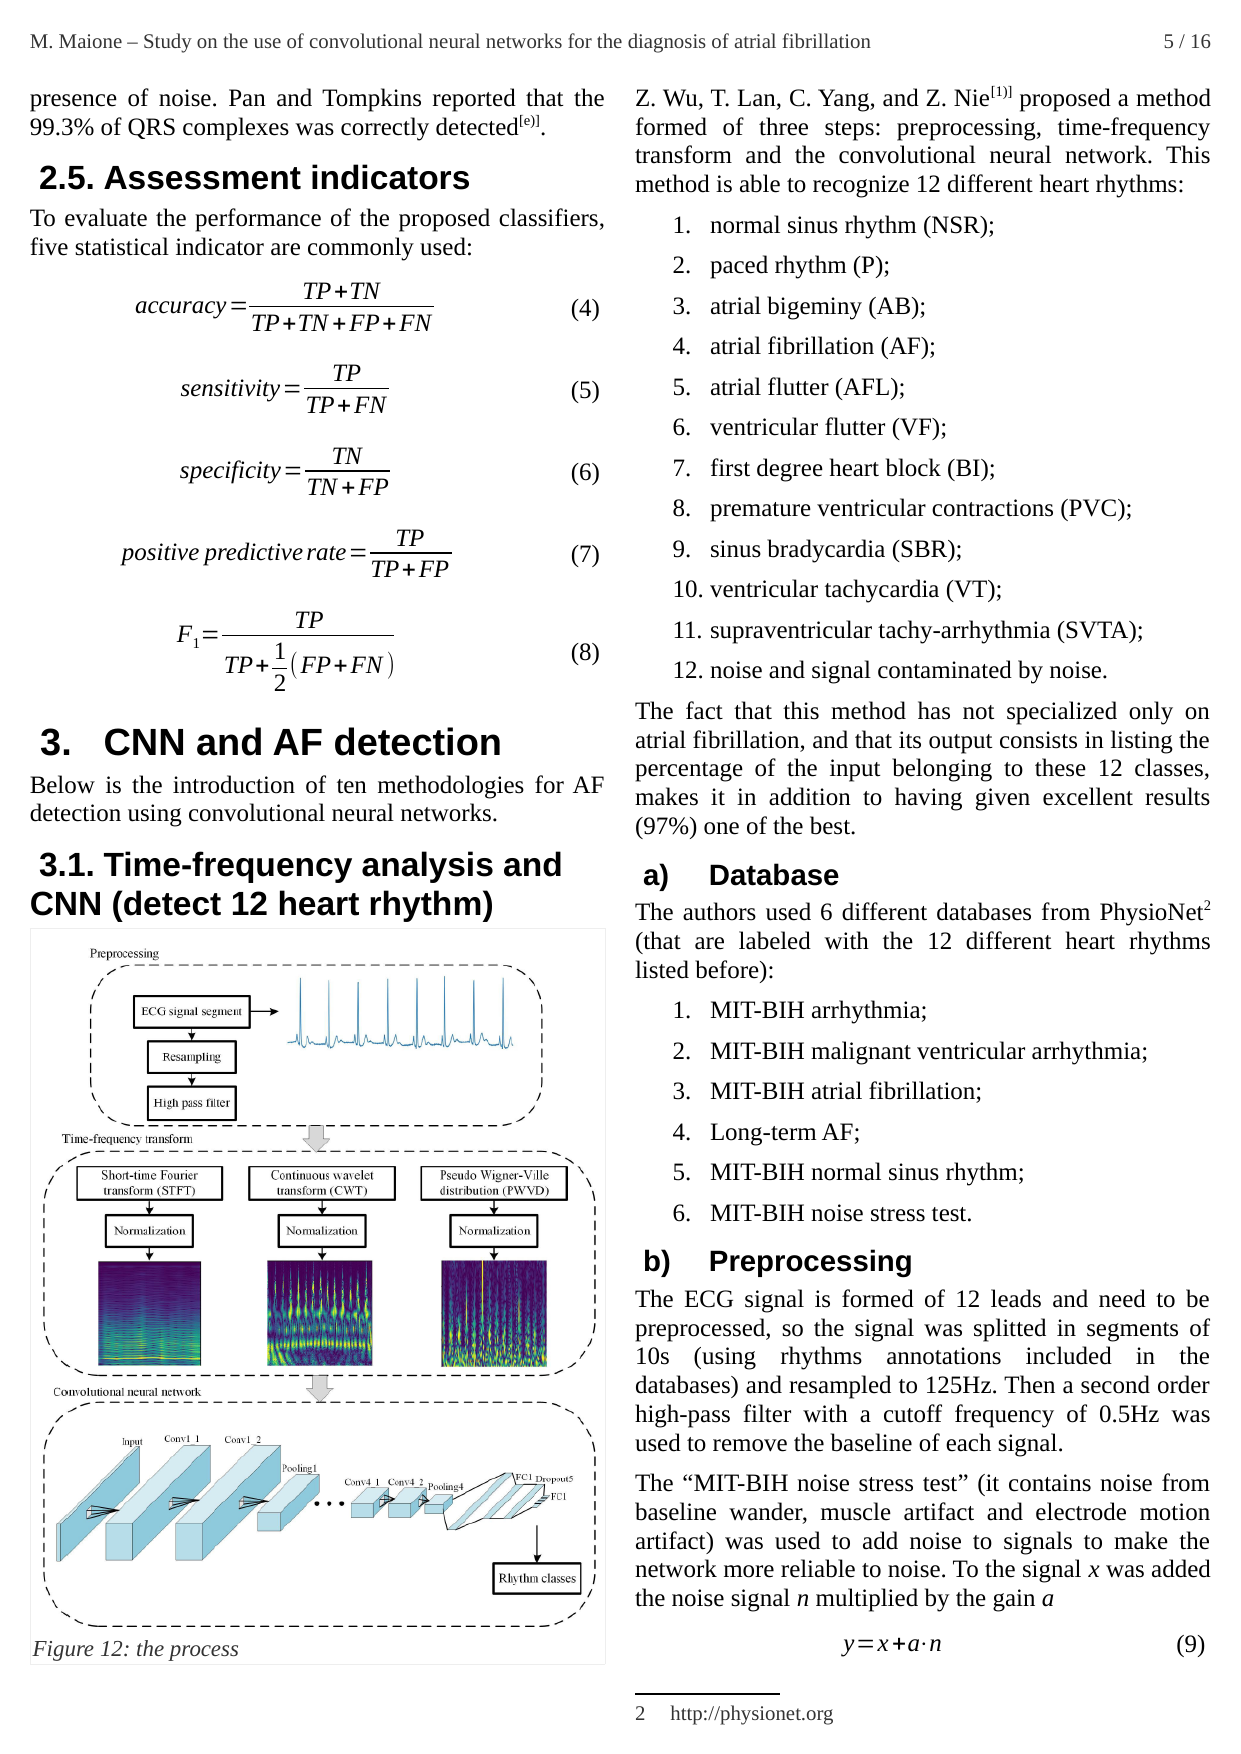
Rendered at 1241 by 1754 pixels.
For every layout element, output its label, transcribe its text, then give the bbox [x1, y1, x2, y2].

list MIT-BIH atrial fibrillation; [672, 1076, 1211, 1105]
table_header (5) [541, 354, 605, 436]
table_header [30, 272, 541, 354]
text Below is the introduction of ten methodologies for AF detection using convolutional neural networks. [29, 770, 605, 827]
table_header (6) [541, 436, 605, 519]
picture [32, 943, 603, 1635]
list paced rhythm (P); [672, 250, 1211, 279]
list Long-term AF; [672, 1117, 1211, 1146]
table_header [30, 436, 541, 519]
list atrial bigeminy (AB); [672, 291, 1211, 319]
text Figure 12: the process [32, 1635, 602, 1661]
table_header [30, 354, 541, 436]
list MIT-BIH arrhythmia; [672, 995, 1211, 1024]
list first degree heart block (BI); [672, 453, 1211, 482]
list sinus bradycardia (SBR); [672, 534, 1211, 563]
list ventricular tachycardia (VT); [672, 574, 1211, 603]
table_header [30, 519, 541, 601]
list ventricular flutter (VF); [672, 412, 1211, 441]
subtitle Preprocessing [635, 1244, 1211, 1278]
table_header (7) [541, 519, 605, 601]
text The “MIT-BIH noise stress test” (it contains noise from baseline wander, muscle artifact and electrode motion artifact) was used to add noise to signals to make the network more reliable to noise. To the signal x was added the noise signal n multiplied by the gain a [635, 1468, 1211, 1612]
list MIT-BIH normal sinus rhythm; [672, 1157, 1211, 1186]
text To evaluate the performance of the proposed classifiers, five statistical indicator are commonly used: [29, 203, 605, 260]
table_header (4) [541, 272, 605, 354]
subtitle Database [635, 857, 1211, 891]
list atrial fibrillation (AF); [672, 331, 1211, 360]
list supraventricular tachy-arrhythmia (SVTA); [672, 615, 1211, 644]
subtitle Time-frequency analysis and CNN (detect 12 heart rhythm) [29, 845, 605, 922]
text http://physionet.org [635, 1700, 1211, 1724]
table_header [30, 601, 541, 714]
text The ECG signal is formed of 12 leads and need to be preprocessed, so the signal was splitted in segments of 10s (using rhythms annotations included in the databases) and resampled to 125Hz. Then a second order high-pass filter with a cutoff frequency of 0.5Hz was used to remove the baseline of each signal. [635, 1284, 1211, 1456]
table_header (8) [541, 601, 605, 714]
subtitle CNN and AF detection [29, 720, 605, 764]
list noise and signal contaminated by noise. [672, 656, 1211, 684]
text presence of noise. Pan and Tompkins reported that the 99.3% of QRS complexes was correctly detected[e]. [29, 83, 605, 141]
text Z. Wu, T. Lan, C. Yang, and Z. Nie[1] proposed a method formed of three steps: preprocessing, time-frequency transform and the convolutional neural network. This method is able to recognize 12 different heart rhythms: [635, 83, 1211, 198]
list atrial flutter (AFL); [672, 372, 1211, 401]
table_header [635, 1624, 1147, 1676]
table_header (9) [1147, 1624, 1211, 1676]
list normal sinus rhythm (NSR); [672, 210, 1211, 238]
text The fact that this method has not specialized only on atrial fibrillation, and that its output consists in listing the percentage of the input belonging to these 12 classes, makes it in addition to having given excellent results (97%) one of the best. [635, 696, 1211, 840]
list MIT-BIH noise stress test. [672, 1198, 1211, 1227]
text The authors used 6 different databases from PhysioNet (that are labeled with the 12 different heart rhythms listed before): [635, 897, 1211, 983]
subtitle Assessment indicators [29, 158, 605, 197]
list MIT-BIH malignant ventricular arrhythmia; [672, 1036, 1211, 1064]
list premature ventricular contractions (PVC); [672, 493, 1211, 522]
